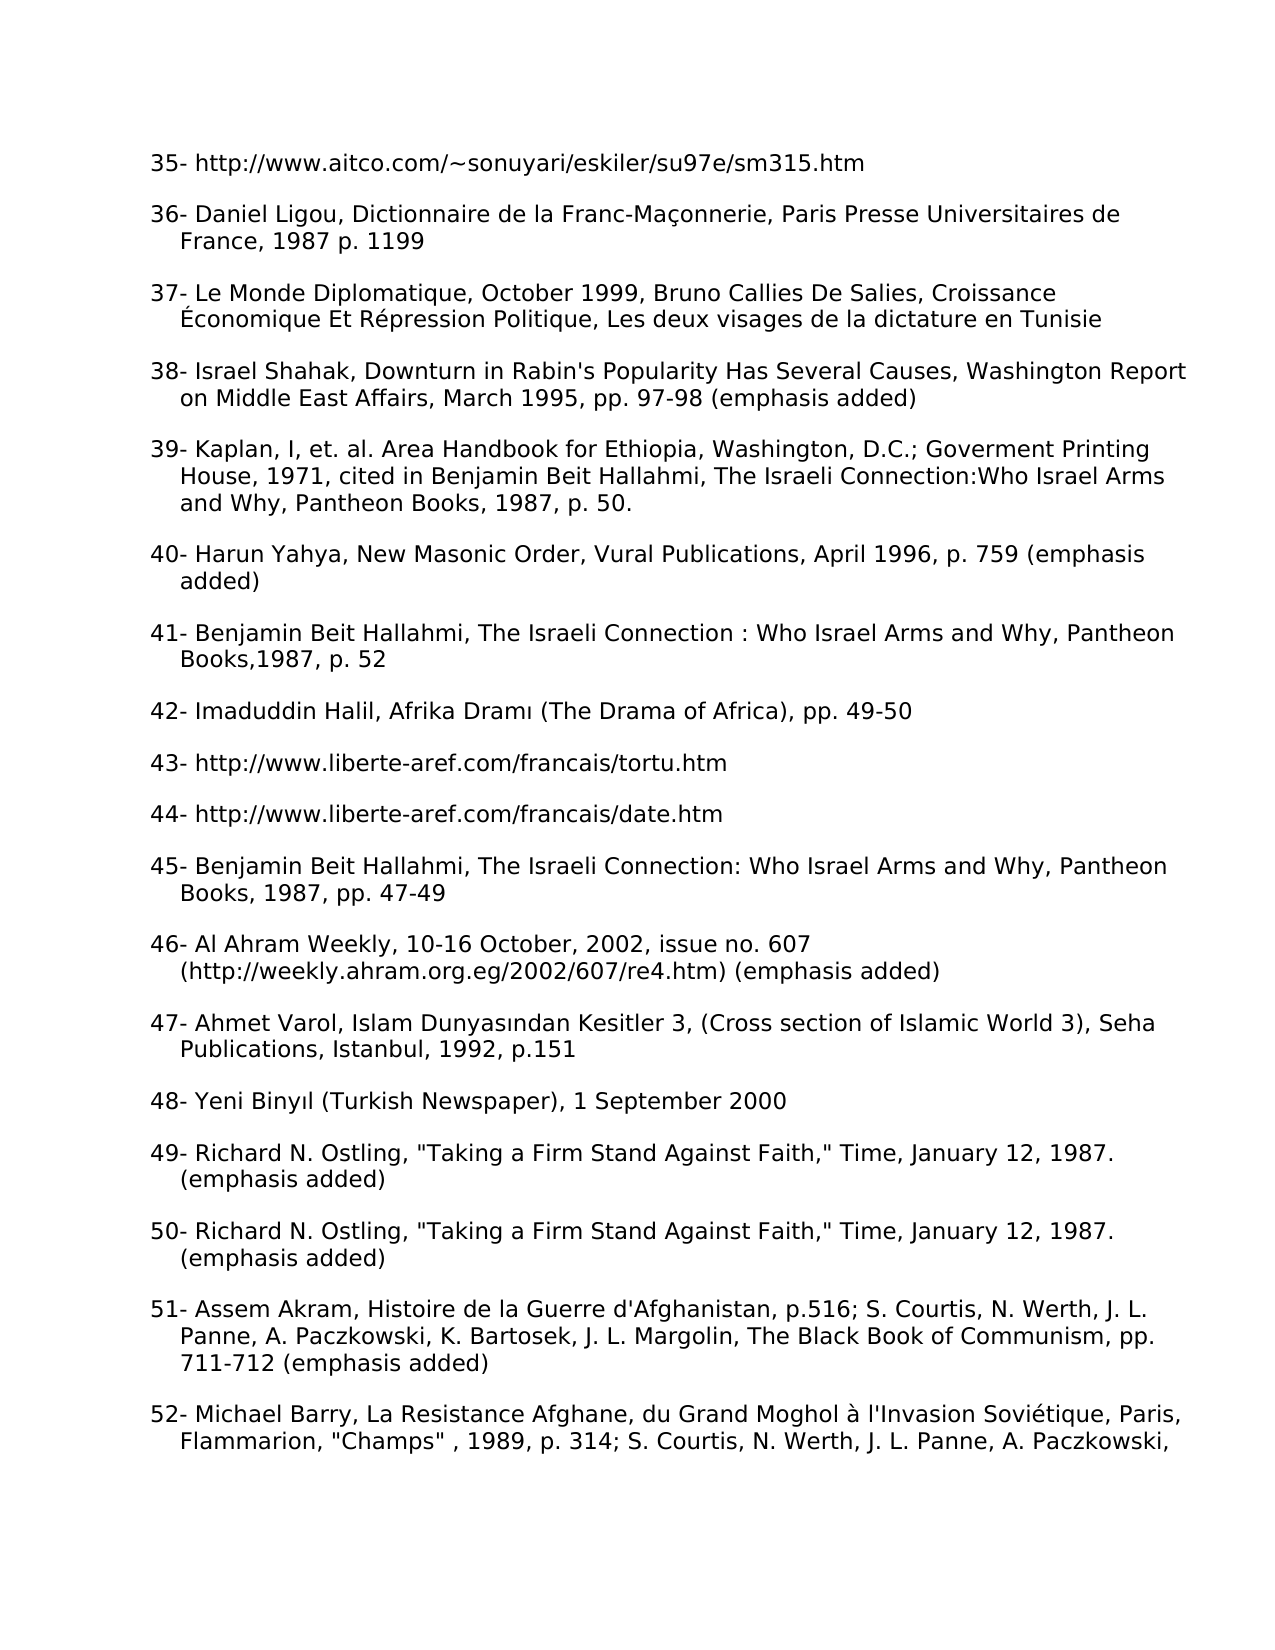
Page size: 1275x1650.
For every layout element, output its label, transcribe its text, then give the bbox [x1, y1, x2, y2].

text 40- Harun Yahya, New Masonic Order, Vural Publications, April 1996, p. 759 (emphasis added) [150, 542, 1200, 595]
text 49- Richard N. Ostling, "Taking a Firm Stand Against Faith," Time, January 12, 1987. (emphasis added) [150, 1140, 1200, 1193]
text 42- Imaduddin Halil, Afrika Dramı (The Drama of Africa), pp. 49-50 [150, 698, 1200, 725]
text 50- Richard N. Ostling, "Taking a Firm Stand Against Faith," Time, January 12, 1987. (emphasis added) [150, 1218, 1200, 1272]
text 45- Benjamin Beit Hallahmi, The Israeli Connection: Who Israel Arms and Why, Pantheon Books, 1987, pp. 47-49 [150, 853, 1200, 907]
text 46- Al Ahram Weekly, 10-16 October, 2002, issue no. 607 (http://weekly.ahram.org.eg/2002/607/re4.htm) (emphasis added) [150, 932, 1200, 985]
text 44- http://www.liberte-aref.com/francais/date.htm [150, 802, 1200, 828]
text 48- Yeni Binyıl (Turkish Newspaper), 1 September 2000 [150, 1088, 1200, 1115]
text 35- http://www.aitco.com/~sonuyari/eskiler/su97e/sm315.htm [150, 150, 1200, 177]
text 47- Ahmet Varol, Islam Dunyasından Kesitler 3, (Cross section of Islamic World 3), Seha Publications, Istanbul, 1992, p.151 [150, 1010, 1200, 1063]
text 51- Assem Akram, Histoire de la Guerre d'Afghanistan, p.516; S. Courtis, N. Werth, J. L. Panne, A. Paczkowski, K. Bartosek, J. L. Margolin, The Black Book of Communism, pp. 711-712 (emphasis added) [150, 1297, 1200, 1377]
text 36- Daniel Ligou, Dictionnaire de la Franc-Maçonnerie, Paris Presse Universitaires de France, 1987 p. 1199 [150, 202, 1200, 255]
text 52- Michael Barry, La Resistance Afghane, du Grand Moghol à l'Invasion Soviétique, Paris, Flammarion, "Champs" , 1989, p. 314; S. Courtis, N. Werth, J. L. Panne, A. Paczkowski, [150, 1402, 1200, 1455]
text 37- Le Monde Diplomatique, October 1999, Bruno Callies De Salies, Croissance Économique Et Répression Politique, Les deux visages de la dictature en Tunisie [150, 280, 1200, 333]
text 43- http://www.liberte-aref.com/francais/tortu.htm [150, 750, 1200, 777]
text 41- Benjamin Beit Hallahmi, The Israeli Connection : Who Israel Arms and Why, Pantheon Books,1987, p. 52 [150, 620, 1200, 673]
text 38- Israel Shahak, Downturn in Rabin's Popularity Has Several Causes, Washington Report on Middle East Affairs, March 1995, pp. 97-98 (emphasis added) [150, 358, 1200, 412]
text 39- Kaplan, I, et. al. Area Handbook for Ethiopia, Washington, D.C.; Goverment Printing House, 1971, cited in Benjamin Beit Hallahmi, The Israeli Connection:Who Israel Arms and Why, Pantheon Books, 1987, p. 50. [150, 437, 1200, 517]
